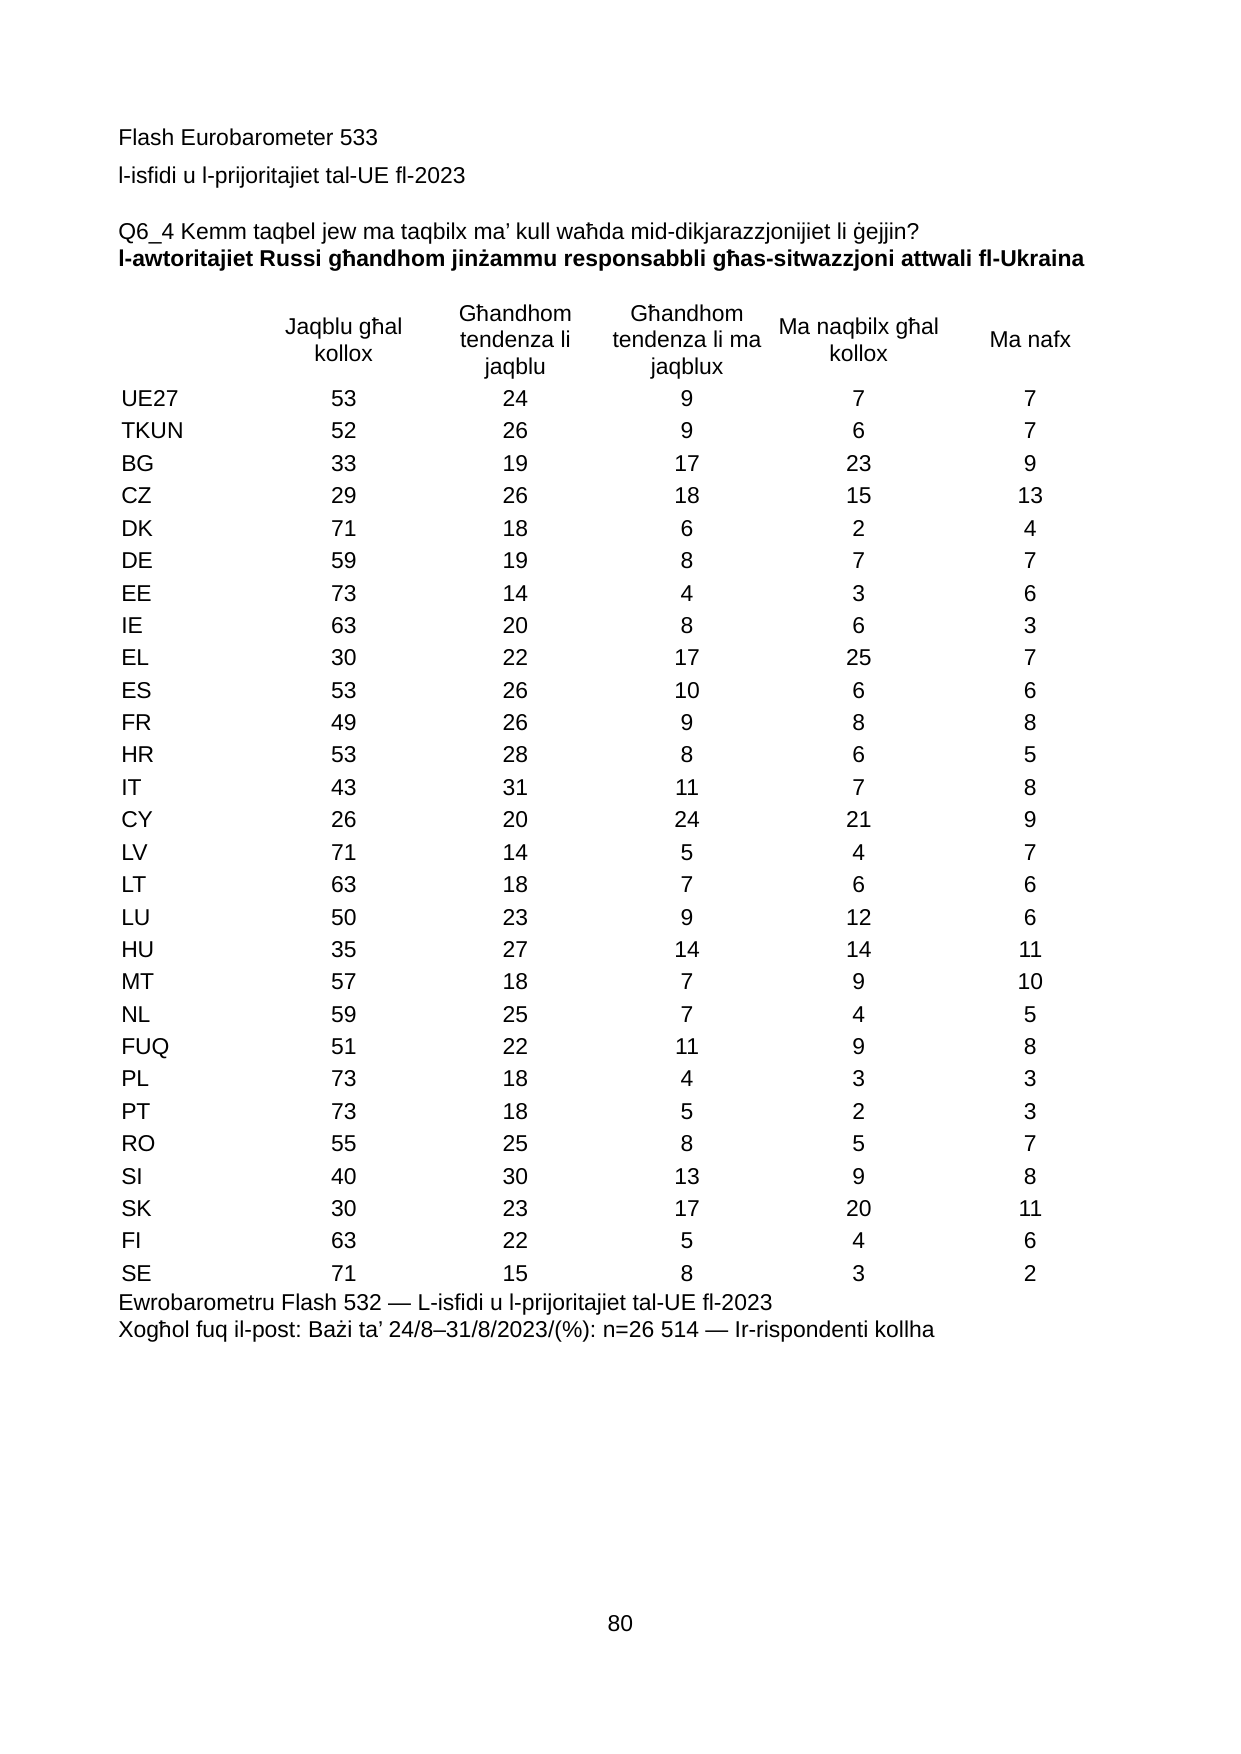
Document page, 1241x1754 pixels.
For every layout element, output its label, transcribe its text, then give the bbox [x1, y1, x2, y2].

text l-awtoritajiet Russi għandhom jinżammu responsabbli għas-sitwazzjoni attwali fl-Ukraina [118, 244, 1122, 271]
table_cell 26 [258, 803, 429, 836]
table_cell 7 [773, 544, 944, 576]
table_cell 71 [258, 836, 429, 868]
table_cell 22 [429, 641, 601, 674]
table_cell 33 [258, 447, 429, 479]
table_cell 25 [773, 641, 944, 674]
table_cell 19 [429, 447, 601, 479]
text Q6_4 Kemm taqbel jew ma taqbilx ma’ kull waħda mid-dikjarazzjonijiet li ġejjin? [118, 218, 1122, 244]
table_cell 26 [429, 674, 601, 706]
table_cell 6 [944, 868, 1116, 900]
table_cell 7 [773, 382, 944, 414]
table_header [118, 297, 258, 382]
table_cell 51 [258, 1030, 429, 1062]
table_cell 14 [601, 933, 773, 965]
table_cell 7 [944, 382, 1116, 414]
table_cell 15 [429, 1257, 601, 1289]
table_cell 7 [944, 836, 1116, 868]
table_cell 5 [944, 739, 1116, 771]
table_cell 22 [429, 1224, 601, 1257]
table_cell 4 [773, 998, 944, 1030]
table_cell 59 [258, 998, 429, 1030]
table_cell 53 [258, 674, 429, 706]
table_cell 9 [773, 965, 944, 998]
table_cell TKUN [118, 415, 258, 447]
table_cell 2 [944, 1257, 1116, 1289]
table_cell 71 [258, 512, 429, 544]
table_cell 71 [258, 1257, 429, 1289]
table_cell MT [118, 965, 258, 998]
table_cell 30 [258, 641, 429, 674]
table_cell 3 [773, 576, 944, 609]
table_cell 55 [258, 1127, 429, 1159]
table_cell 3 [944, 609, 1116, 641]
table_cell 18 [429, 512, 601, 544]
table_cell 8 [601, 609, 773, 641]
table_cell 25 [429, 998, 601, 1030]
table_cell CZ [118, 479, 258, 512]
table_cell 7 [601, 965, 773, 998]
table_cell 4 [601, 576, 773, 609]
table_cell 3 [944, 1095, 1116, 1127]
text Ewrobarometru Flash 532 — L-isfidi u l-prijoritajiet tal-UE fl-2023 [118, 1289, 1122, 1316]
table_cell 25 [429, 1127, 601, 1159]
table_cell UE27 [118, 382, 258, 414]
table_cell 24 [601, 803, 773, 836]
table_header Għandhom tendenza li ma jaqblux [601, 297, 773, 382]
table_cell 9 [601, 415, 773, 447]
table_cell 21 [773, 803, 944, 836]
table_cell 20 [429, 803, 601, 836]
table_cell 12 [773, 900, 944, 933]
table_cell 6 [773, 674, 944, 706]
table_cell 14 [429, 576, 601, 609]
table_header Ma nafx [944, 297, 1116, 382]
table_cell 8 [944, 1160, 1116, 1192]
table_cell 9 [601, 706, 773, 738]
table_cell 5 [601, 1224, 773, 1257]
table_cell SE [118, 1257, 258, 1289]
table_cell 8 [601, 739, 773, 771]
table_cell 50 [258, 900, 429, 933]
table_cell 7 [601, 998, 773, 1030]
table_cell 59 [258, 544, 429, 576]
table_cell 30 [429, 1160, 601, 1192]
table_cell 3 [773, 1063, 944, 1095]
table_cell 26 [429, 706, 601, 738]
table_cell 8 [773, 706, 944, 738]
table_cell 4 [944, 512, 1116, 544]
table_cell NL [118, 998, 258, 1030]
table_cell 22 [429, 1030, 601, 1062]
table_cell 2 [773, 1095, 944, 1127]
table_cell 63 [258, 868, 429, 900]
table_cell 5 [601, 1095, 773, 1127]
table_cell 57 [258, 965, 429, 998]
table_cell 6 [773, 868, 944, 900]
table_cell 49 [258, 706, 429, 738]
table_cell 8 [944, 1030, 1116, 1062]
table_cell 7 [944, 544, 1116, 576]
table_cell 27 [429, 933, 601, 965]
table_cell 6 [773, 609, 944, 641]
table_cell 24 [429, 382, 601, 414]
text Xogħol fuq il-post: Bażi ta’ 24/8–31/8/2023/(%): n=26 514 — Ir-rispondenti kollha [118, 1316, 1122, 1342]
table_cell 6 [944, 576, 1116, 609]
table_cell 73 [258, 1063, 429, 1095]
table_cell 9 [944, 803, 1116, 836]
table_cell 8 [601, 544, 773, 576]
table_cell 63 [258, 1224, 429, 1257]
table_cell 18 [429, 1063, 601, 1095]
table_cell LU [118, 900, 258, 933]
table_cell 11 [944, 1192, 1116, 1224]
table_cell 6 [944, 674, 1116, 706]
table_cell 6 [944, 1224, 1116, 1257]
table_cell 30 [258, 1192, 429, 1224]
table_cell BG [118, 447, 258, 479]
table_cell 9 [773, 1030, 944, 1062]
table_cell DK [118, 512, 258, 544]
table_cell 11 [601, 1030, 773, 1062]
table_cell EL [118, 641, 258, 674]
table_cell 9 [601, 382, 773, 414]
table_cell 4 [773, 836, 944, 868]
table_cell 18 [429, 965, 601, 998]
table_cell 7 [944, 415, 1116, 447]
table_cell 20 [773, 1192, 944, 1224]
table_cell RO [118, 1127, 258, 1159]
table_cell 53 [258, 382, 429, 414]
table_cell 63 [258, 609, 429, 641]
table_cell 11 [944, 933, 1116, 965]
table_cell 18 [601, 479, 773, 512]
table_cell IE [118, 609, 258, 641]
table_cell 4 [773, 1224, 944, 1257]
table_cell 5 [773, 1127, 944, 1159]
table_cell 8 [944, 771, 1116, 803]
table_cell 28 [429, 739, 601, 771]
table_cell 7 [944, 1127, 1116, 1159]
table_cell 73 [258, 1095, 429, 1127]
table_cell 15 [773, 479, 944, 512]
table_cell 7 [601, 868, 773, 900]
table_cell SI [118, 1160, 258, 1192]
table_cell EE [118, 576, 258, 609]
table_cell 23 [773, 447, 944, 479]
table_cell 43 [258, 771, 429, 803]
table_cell HR [118, 739, 258, 771]
table_cell 7 [944, 641, 1116, 674]
table_cell 10 [944, 965, 1116, 998]
table_cell 6 [773, 739, 944, 771]
table_cell 31 [429, 771, 601, 803]
table_cell PL [118, 1063, 258, 1095]
table_cell 2 [773, 512, 944, 544]
table_cell 5 [601, 836, 773, 868]
table_cell 26 [429, 479, 601, 512]
table_cell 26 [429, 415, 601, 447]
table_cell LT [118, 868, 258, 900]
table_cell 13 [601, 1160, 773, 1192]
table_cell IT [118, 771, 258, 803]
table_cell 53 [258, 739, 429, 771]
table_cell 35 [258, 933, 429, 965]
table_cell 73 [258, 576, 429, 609]
table_cell 8 [944, 706, 1116, 738]
table_cell 8 [601, 1127, 773, 1159]
table_cell 11 [601, 771, 773, 803]
table_cell 3 [773, 1257, 944, 1289]
table_cell 19 [429, 544, 601, 576]
table_cell 18 [429, 1095, 601, 1127]
table_cell 4 [601, 1063, 773, 1095]
table_cell 9 [944, 447, 1116, 479]
table_cell 14 [429, 836, 601, 868]
table_cell 6 [773, 415, 944, 447]
table_cell PT [118, 1095, 258, 1127]
table_cell 17 [601, 641, 773, 674]
table_cell 20 [429, 609, 601, 641]
table_cell ES [118, 674, 258, 706]
table_cell 17 [601, 1192, 773, 1224]
table_cell FR [118, 706, 258, 738]
table_cell 18 [429, 868, 601, 900]
table_header Jaqblu għal kollox [258, 297, 429, 382]
table_cell 17 [601, 447, 773, 479]
table_cell 10 [601, 674, 773, 706]
table_cell LV [118, 836, 258, 868]
table_cell SK [118, 1192, 258, 1224]
table_header Ma naqbilx għal kollox [773, 297, 944, 382]
table_cell HU [118, 933, 258, 965]
table_cell 3 [944, 1063, 1116, 1095]
table_cell CY [118, 803, 258, 836]
table_cell 23 [429, 1192, 601, 1224]
table_cell DE [118, 544, 258, 576]
table_cell 52 [258, 415, 429, 447]
table_cell 9 [601, 900, 773, 933]
table_header Għandhom tendenza li jaqblu [429, 297, 601, 382]
table_cell 6 [601, 512, 773, 544]
table_cell 13 [944, 479, 1116, 512]
table_cell 5 [944, 998, 1116, 1030]
table_cell 8 [601, 1257, 773, 1289]
table_cell 23 [429, 900, 601, 933]
table_cell FI [118, 1224, 258, 1257]
table_cell 9 [773, 1160, 944, 1192]
table_cell 29 [258, 479, 429, 512]
table_cell FUQ [118, 1030, 258, 1062]
table_cell 6 [944, 900, 1116, 933]
table_cell 7 [773, 771, 944, 803]
table_cell 14 [773, 933, 944, 965]
table_cell 40 [258, 1160, 429, 1192]
